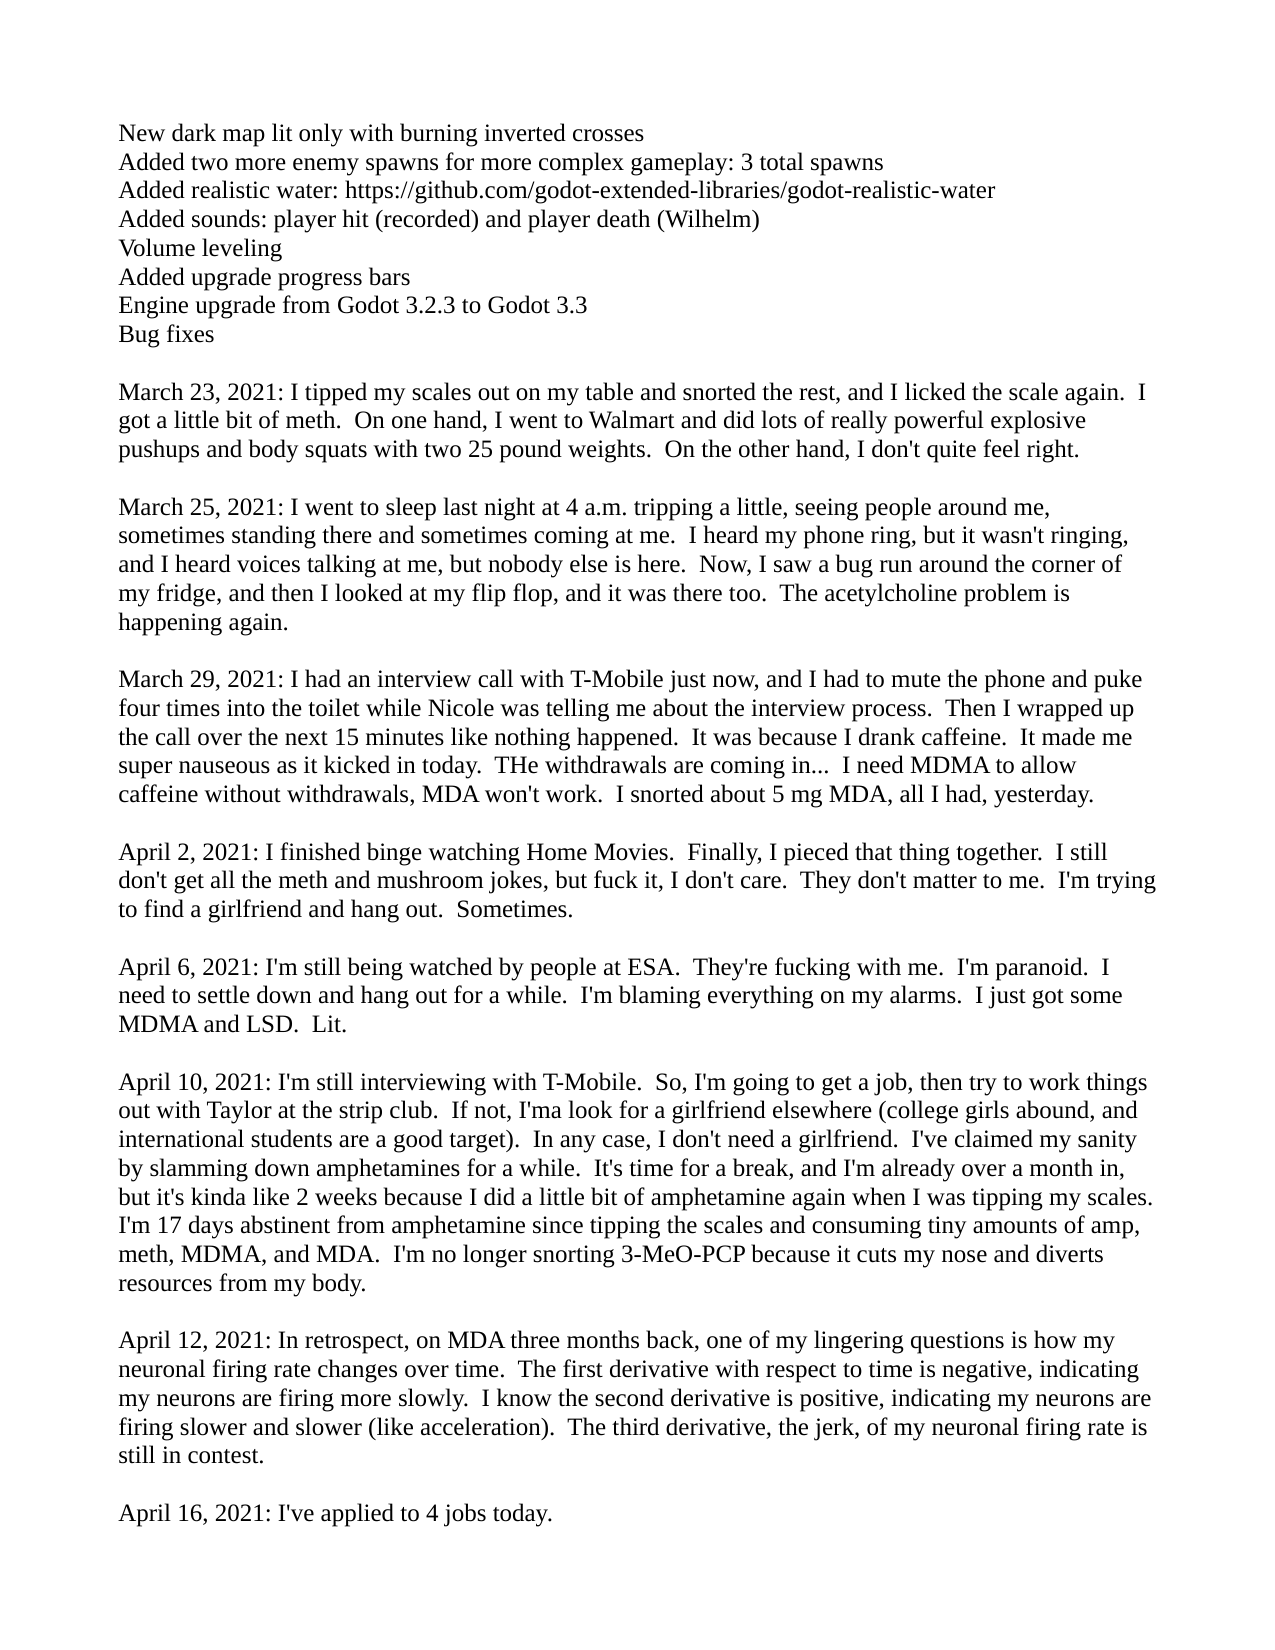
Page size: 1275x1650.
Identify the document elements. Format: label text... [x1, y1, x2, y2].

text April 6, 2021: I'm still being watched by people at ESA. They're fucking with me. I'm paranoid. I need to settle down and hang out for a while. I'm blaming everything on my alarms. I just got some MDMA and LSD. Lit. [118, 952, 1157, 1038]
text Added upgrade progress bars [118, 262, 1157, 291]
text April 16, 2021: I've applied to 4 jobs today. [118, 1498, 1157, 1527]
text Engine upgrade from Godot 3.2.3 to Godot 3.3 [118, 291, 1157, 319]
text Added realistic water: https://github.com/godot-extended-libraries/godot-realistic-water [118, 176, 1157, 204]
text Volume leveling [118, 233, 1157, 262]
text April 12, 2021: In retrospect, on MDA three months back, one of my lingering questions is how my neuronal firing rate changes over time. The first derivative with respect to time is negative, indicating my neurons are firing more slowly. I know the second derivative is positive, indicating my neurons are firing slower and slower (like acceleration). The third derivative, the jerk, of my neuronal firing rate is still in contest. [118, 1326, 1157, 1469]
text Added two more enemy spawns for more complex gameplay: 3 total spawns [118, 147, 1157, 176]
text New dark map lit only with burning inverted crosses [118, 118, 1157, 147]
text March 23, 2021: I tipped my scales out on my table and snorted the rest, and I licked the scale again. I got a little bit of meth. On one hand, I went to Walmart and did lots of really powerful explosive pushups and body squats with two 25 pound weights. On the other hand, I don't quite feel right. [118, 377, 1157, 463]
text Added sounds: player hit (recorded) and player death (Wilhelm) [118, 204, 1157, 233]
text March 29, 2021: I had an interview call with T-Mobile just now, and I had to mute the phone and puke four times into the toilet while Nicole was telling me about the interview process. Then I wrapped up the call over the next 15 minutes like nothing happened. It was because I drank caffeine. It made me super nauseous as it kicked in today. THe withdrawals are coming in... I need MDMA to allow caffeine without withdrawals, MDA won't work. I snorted about 5 mg MDA, all I had, yesterday. [118, 664, 1157, 808]
text April 10, 2021: I'm still interviewing with T-Mobile. So, I'm going to get a job, then try to work things out with Taylor at the strip club. If not, I'ma look for a girlfriend elsewhere (college girls abound, and international students are a good target). In any case, I don't need a girlfriend. I've claimed my sanity by slamming down amphetamines for a while. It's time for a break, and I'm already over a month in, but it's kinda like 2 weeks because I did a little bit of amphetamine again when I was tipping my scales. I'm 17 days abstinent from amphetamine since tipping the scales and consuming tiny amounts of amp, meth, MDMA, and MDA. I'm no longer snorting 3-MeO-PCP because it cuts my nose and diverts resources from my body. [118, 1067, 1157, 1297]
text Bug fixes [118, 319, 1157, 348]
text April 2, 2021: I finished binge watching Home Movies. Finally, I pieced that thing together. I still don't get all the meth and mushroom jokes, but fuck it, I don't care. They don't matter to me. I'm trying to find a girlfriend and hang out. Sometimes. [118, 837, 1157, 923]
text March 25, 2021: I went to sleep last night at 4 a.m. tripping a little, seeing people around me, sometimes standing there and sometimes coming at me. I heard my phone ring, but it wasn't ringing, and I heard voices talking at me, but nobody else is here. Now, I saw a bug run around the corner of my fridge, and then I looked at my flip flop, and it was there too. The acetylcholine problem is happening again. [118, 492, 1157, 636]
